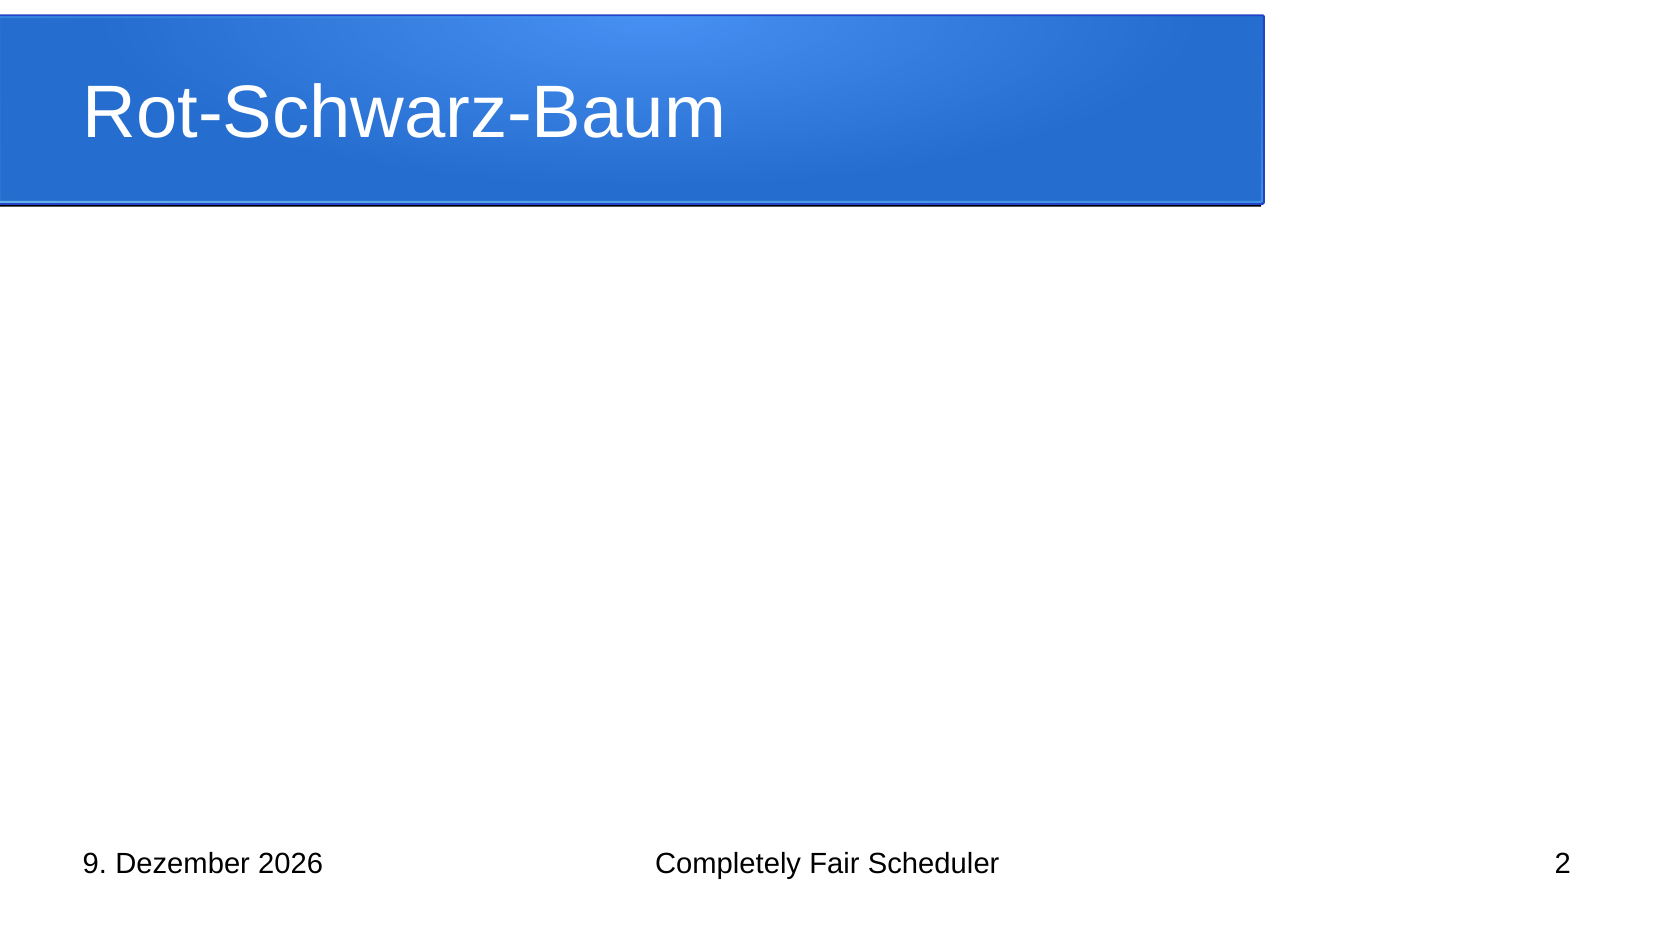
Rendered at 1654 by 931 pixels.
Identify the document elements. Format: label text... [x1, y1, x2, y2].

title Rot-Schwarz-Baum [82, 35, 1235, 189]
